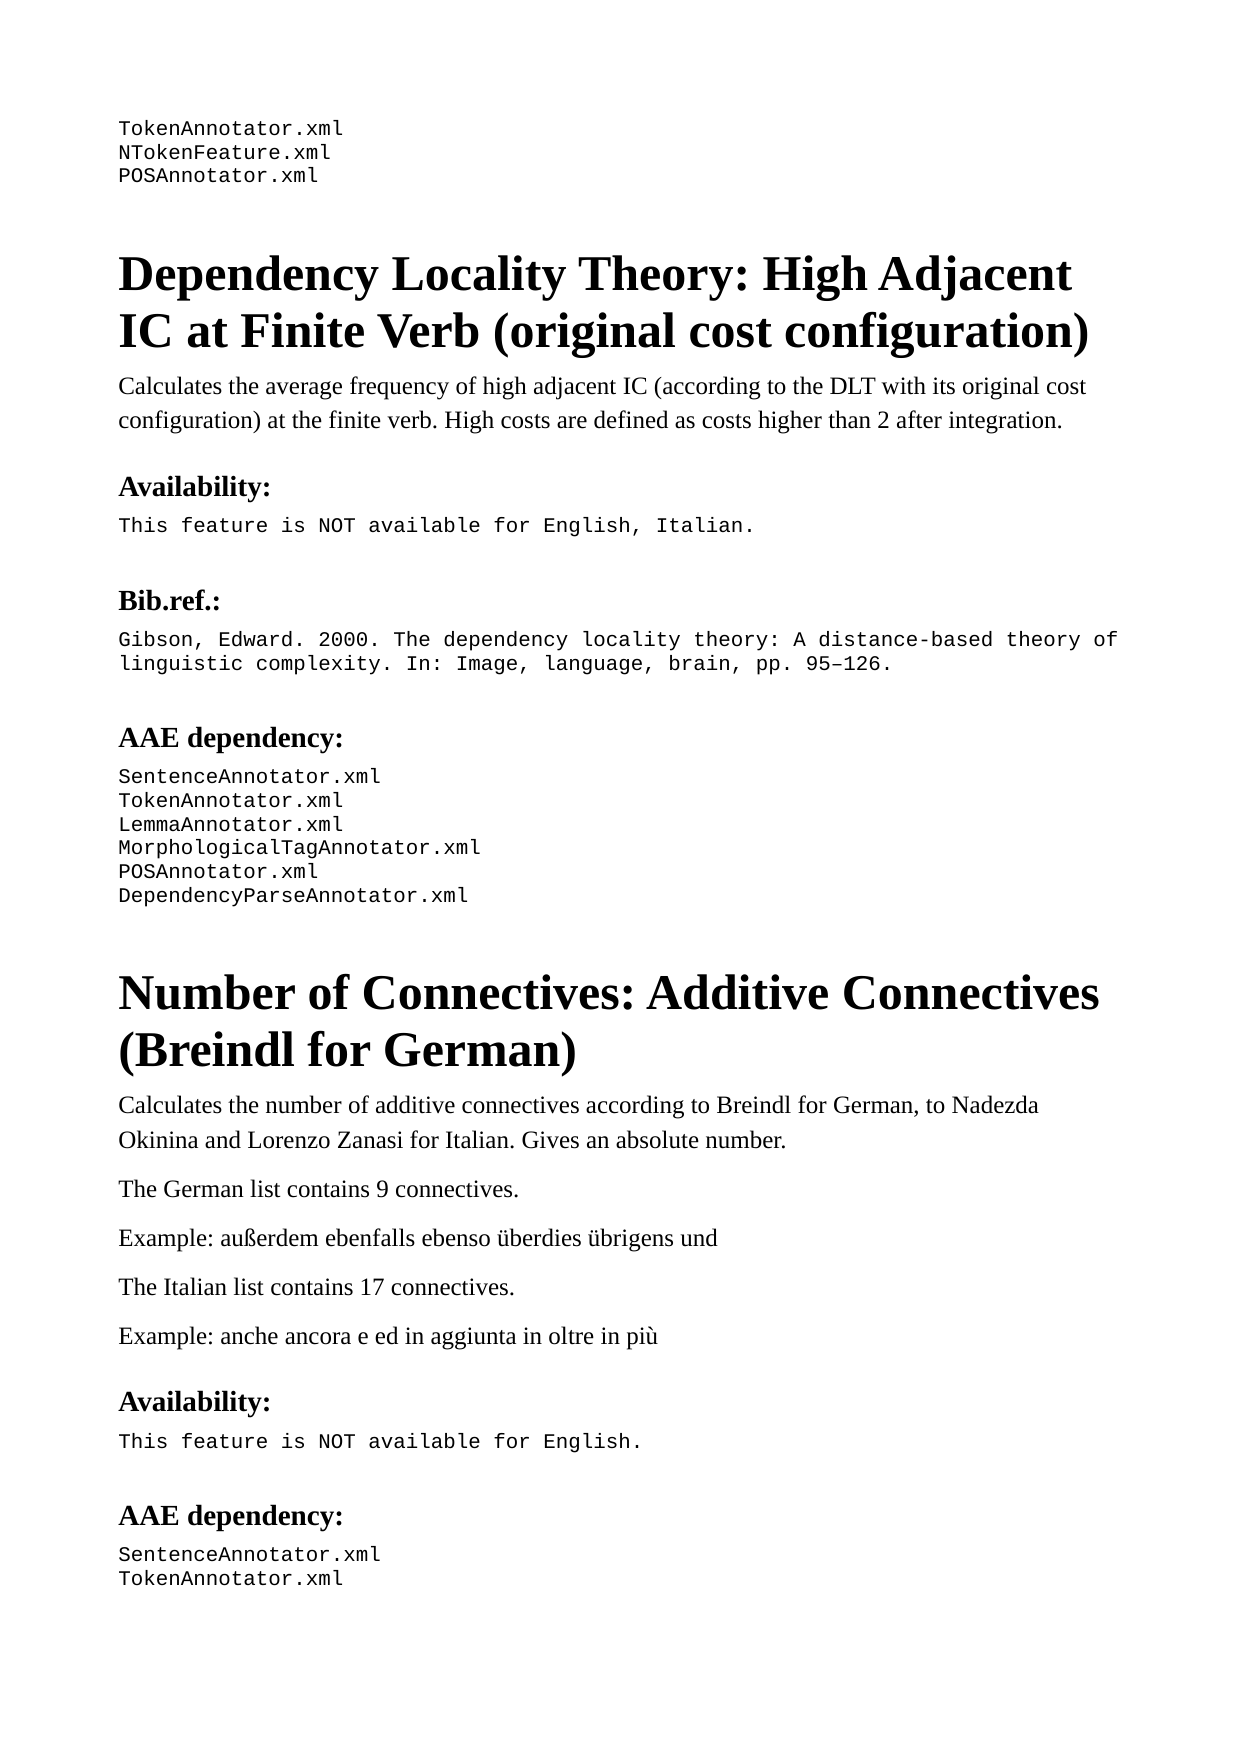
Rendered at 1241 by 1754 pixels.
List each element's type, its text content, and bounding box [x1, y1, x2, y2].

text The Italian list contains 17 connectives. [118, 1272, 1122, 1301]
text SentenceAnnotator.xml [118, 1544, 1122, 1568]
subtitle Availability: [118, 469, 1122, 503]
text POSAnnotator.xml [118, 861, 1122, 884]
text Calculates the average frequency of high adjacent IC (according to the DLT with its original cost configuration) at the finite verb. High costs are defined as costs higher than 2 after integration. [118, 371, 1122, 434]
text NTokenFeature.xml [118, 142, 1122, 165]
text TokenAnnotator.xml [118, 790, 1122, 814]
text Example: anche ancora e ed in aggiunta in oltre in più [118, 1321, 1122, 1350]
text This feature is NOT available for English. [118, 1431, 1122, 1454]
text TokenAnnotator.xml [118, 1568, 1122, 1592]
subtitle AAE dependency: [118, 1498, 1122, 1532]
text POSAnnotator.xml [118, 165, 1122, 189]
subtitle Dependency Locality Theory: High Adjacent IC at Finite Verb (original cost configuration) [118, 243, 1122, 358]
text TokenAnnotator.xml [118, 118, 1122, 142]
text MorphologicalTagAnnotator.xml [118, 837, 1122, 861]
text The German list contains 9 connectives. [118, 1174, 1122, 1202]
text LemmaAnnotator.xml [118, 814, 1122, 837]
subtitle Bib.ref.: [118, 583, 1122, 616]
text This feature is NOT available for English, Italian. [118, 515, 1122, 539]
subtitle Availability: [118, 1384, 1122, 1418]
text Example: außerdem ebenfalls ebenso überdies übrigens und [118, 1223, 1122, 1252]
subtitle Number of Connectives: Additive Connectives (Breindl for German) [118, 963, 1122, 1078]
text DependencyParseAnnotator.xml [118, 884, 1122, 908]
subtitle AAE dependency: [118, 720, 1122, 754]
text SentenceAnnotator.xml [118, 766, 1122, 790]
text Gibson, Edward. 2000. The dependency locality theory: A distance-based theory of linguistic complexity. In: Image, language, brain, pp. 95–126. [118, 629, 1122, 676]
text Calculates the number of additive connectives according to Breindl for German, to Nadezda Okinina and Lorenzo Zanasi for Italian. Gives an absolute number. [118, 1090, 1122, 1153]
